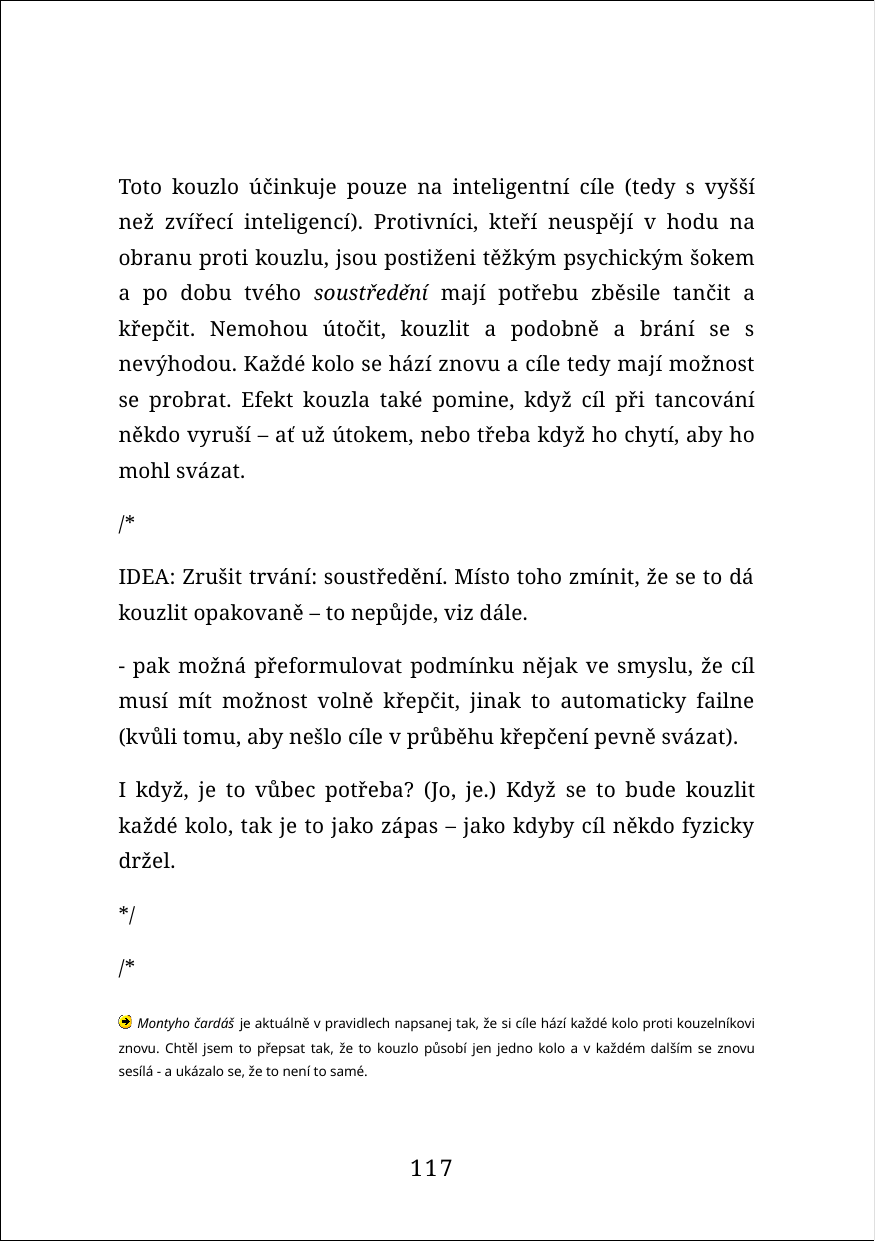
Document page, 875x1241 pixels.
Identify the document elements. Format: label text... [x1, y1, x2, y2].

text - pak možná přeformulovat podmínku nějak ve smyslu, že cíl musí mít možnost volně křepčit, jinak to automaticky failne (kvůli tomu, aby nešlo cíle v průběhu křepčení pevně svázat). [118, 651, 756, 751]
text /* [118, 953, 756, 981]
text IDEA: Zrušit trvání: soustředění. Místo toho zmínit, že se to dá kouzlit opakovaně – to nepůjde, viz dále. [118, 562, 756, 626]
picture [118, 1015, 132, 1029]
text Toto kouzlo účinkuje pouze na inteligentní cíle (tedy s vyšší než zvířecí inteligencí). Protivníci, kteří neuspějí v hodu na obranu proti kouzlu, jsou postiženi těžkým psychickým šokem a po dobu tvého soustředění mají potřebu zběsile tančit a křepčit. Nemohou útočit, kouzlit a podobně a brání se s nevýhodou. Každé kolo se hází znovu a cíle tedy mají možnost se probrat. Efekt kouzla také pomine, když cíl při tancování někdo vyruší – ať už útokem, nebo třeba když ho chytí, aby ho mohl svázat. [118, 172, 756, 484]
text /* [118, 509, 756, 538]
text Montyho čardáš je aktuálně v pravidlech napsanej tak, že si cíle hází každé kolo proti kouzelníkovi znovu. Chtěl jsem to přepsat tak, že to kouzlo působí jen jedno kolo a v každém dalším se znovu sesílá - a ukázalo se, že to není to samé. [118, 1006, 756, 1116]
text */ [118, 900, 756, 928]
text I když, je to vůbec potřeba? (Jo, je.) Když se to bude kouzlit každé kolo, tak je to jako zápas – jako kdyby cíl někdo fyzicky držel. [118, 775, 756, 875]
